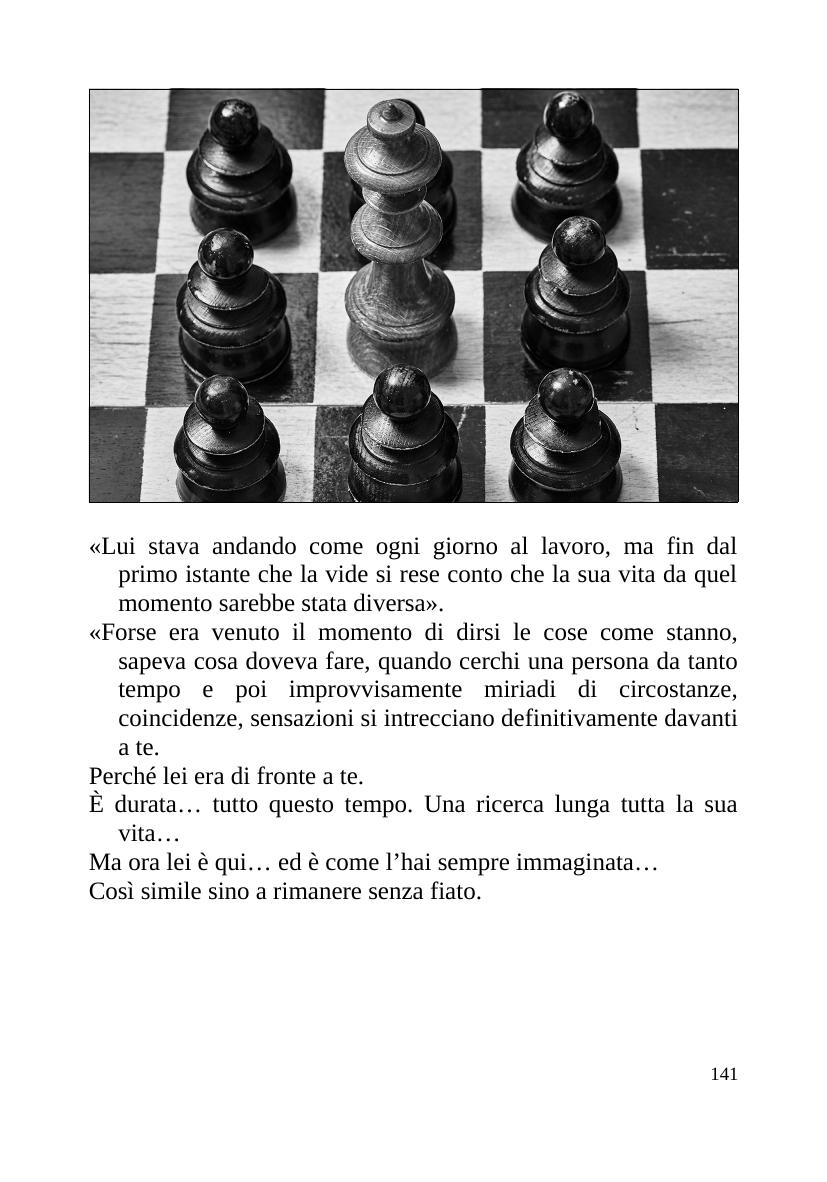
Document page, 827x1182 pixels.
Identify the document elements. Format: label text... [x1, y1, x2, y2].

text Perché lei era di fronte a te. [88, 761, 738, 789]
text Così simile sino a rimanere senza fiato. [88, 876, 738, 904]
text Ma ora lei è qui… ed è come l’hai sempre immaginata… [88, 847, 738, 876]
picture [90, 90, 738, 502]
text È durata… tutto questo tempo. Una ricerca lunga tutta la sua vita… [88, 789, 738, 847]
text «Lui stava andando come ogni giorno al lavoro, ma fin dal primo istante che la vide si rese conto che la sua vita da quel momento sarebbe stata diversa». [88, 531, 738, 617]
text «Forse era venuto il momento di dirsi le cose come stanno, sapeva cosa doveva fare, quando cerchi una persona da tanto tempo e poi improvvisamente miriadi di circostanze, coincidenze, sensazioni si intrecciano definitivamente davanti a te. [88, 617, 738, 761]
